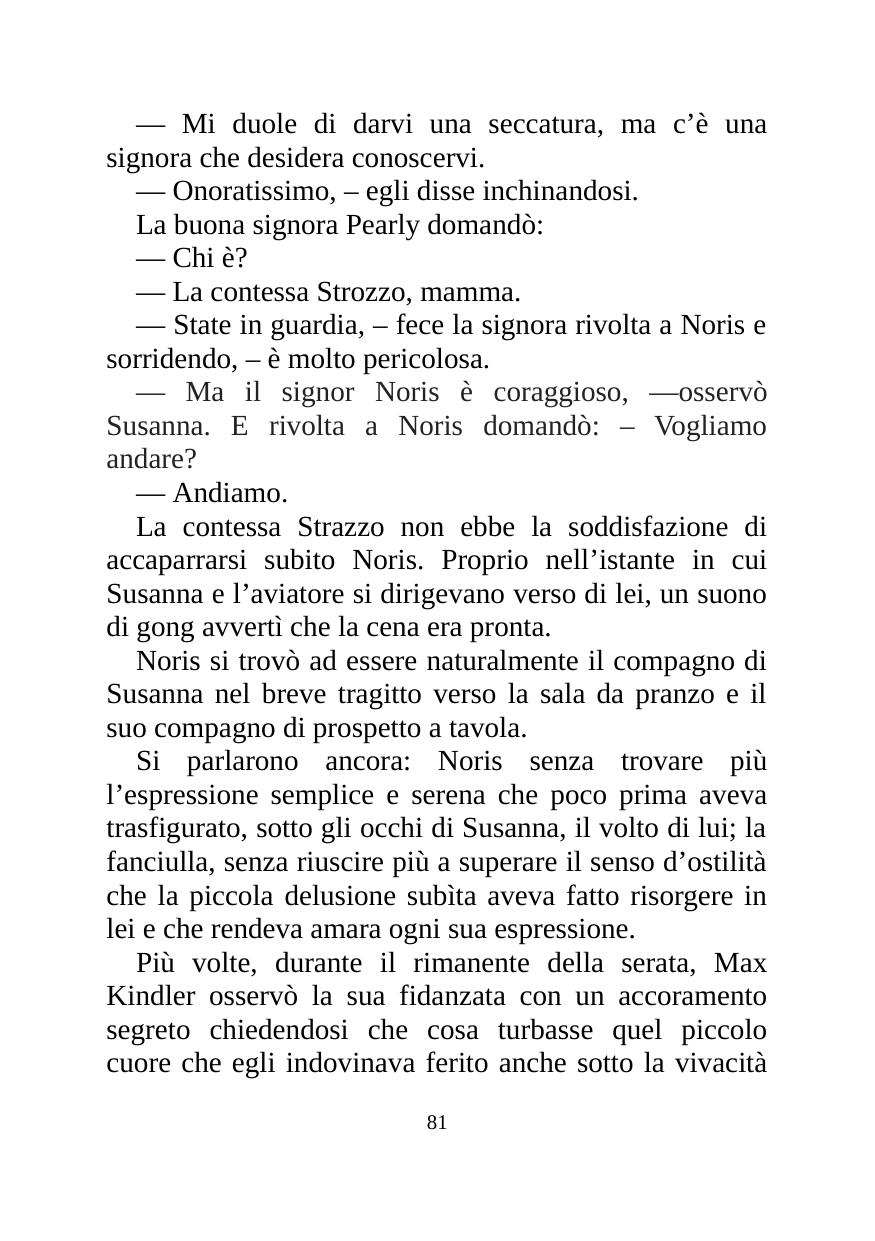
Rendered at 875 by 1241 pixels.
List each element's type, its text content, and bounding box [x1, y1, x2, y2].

text Più volte, durante il rimanente della serata, Max Kindler osservò la sua fidanzata con un accoramento segreto chiedendosi che cosa turbasse quel piccolo cuore che egli indovinava ferito anche sotto la vivacità [106, 945, 768, 1079]
text — State in guardia, – fece la signora rivolta a Noris e sorridendo, – è molto pericolosa. [106, 307, 768, 374]
text La contessa Strazzo non ebbe la soddisfazione di accaparrarsi subito Noris. Proprio nell’istante in cui Susanna e l’aviatore si dirigevano verso di lei, un suono di gong avvertì che la cena era pronta. [106, 509, 768, 643]
text Noris si trovò ad essere naturalmente il compagno di Susanna nel breve tragitto verso la sala da pranzo e il suo compagno di prospetto a tavola. [106, 643, 768, 743]
text — Mi duole di darvi una seccatura, ma c’è una signora che desidera conoscervi. [106, 106, 768, 173]
text — Andiamo. [106, 475, 768, 509]
text La buona signora Pearly domandò: [106, 207, 768, 240]
text Si parlarono ancora: Noris senza trovare più l’espressione semplice e serena che poco prima aveva trasfigurato, sotto gli occhi di Susanna, il volto di lui; la fanciulla, senza riuscire più a superare il senso d’ostilità che la piccola delusione subìta aveva fatto risorgere in lei e che rendeva amara ogni sua espressione. [106, 743, 768, 945]
text — Ma il signor Noris è coraggioso, —osservò Susanna. E rivolta a Noris domandò: – Vogliamo andare? [106, 374, 768, 475]
text — Chi è? [106, 240, 768, 274]
text — Onoratissimo, – egli disse inchinandosi. [106, 173, 768, 207]
text — La contessa Strozzo, mamma. [106, 274, 768, 307]
